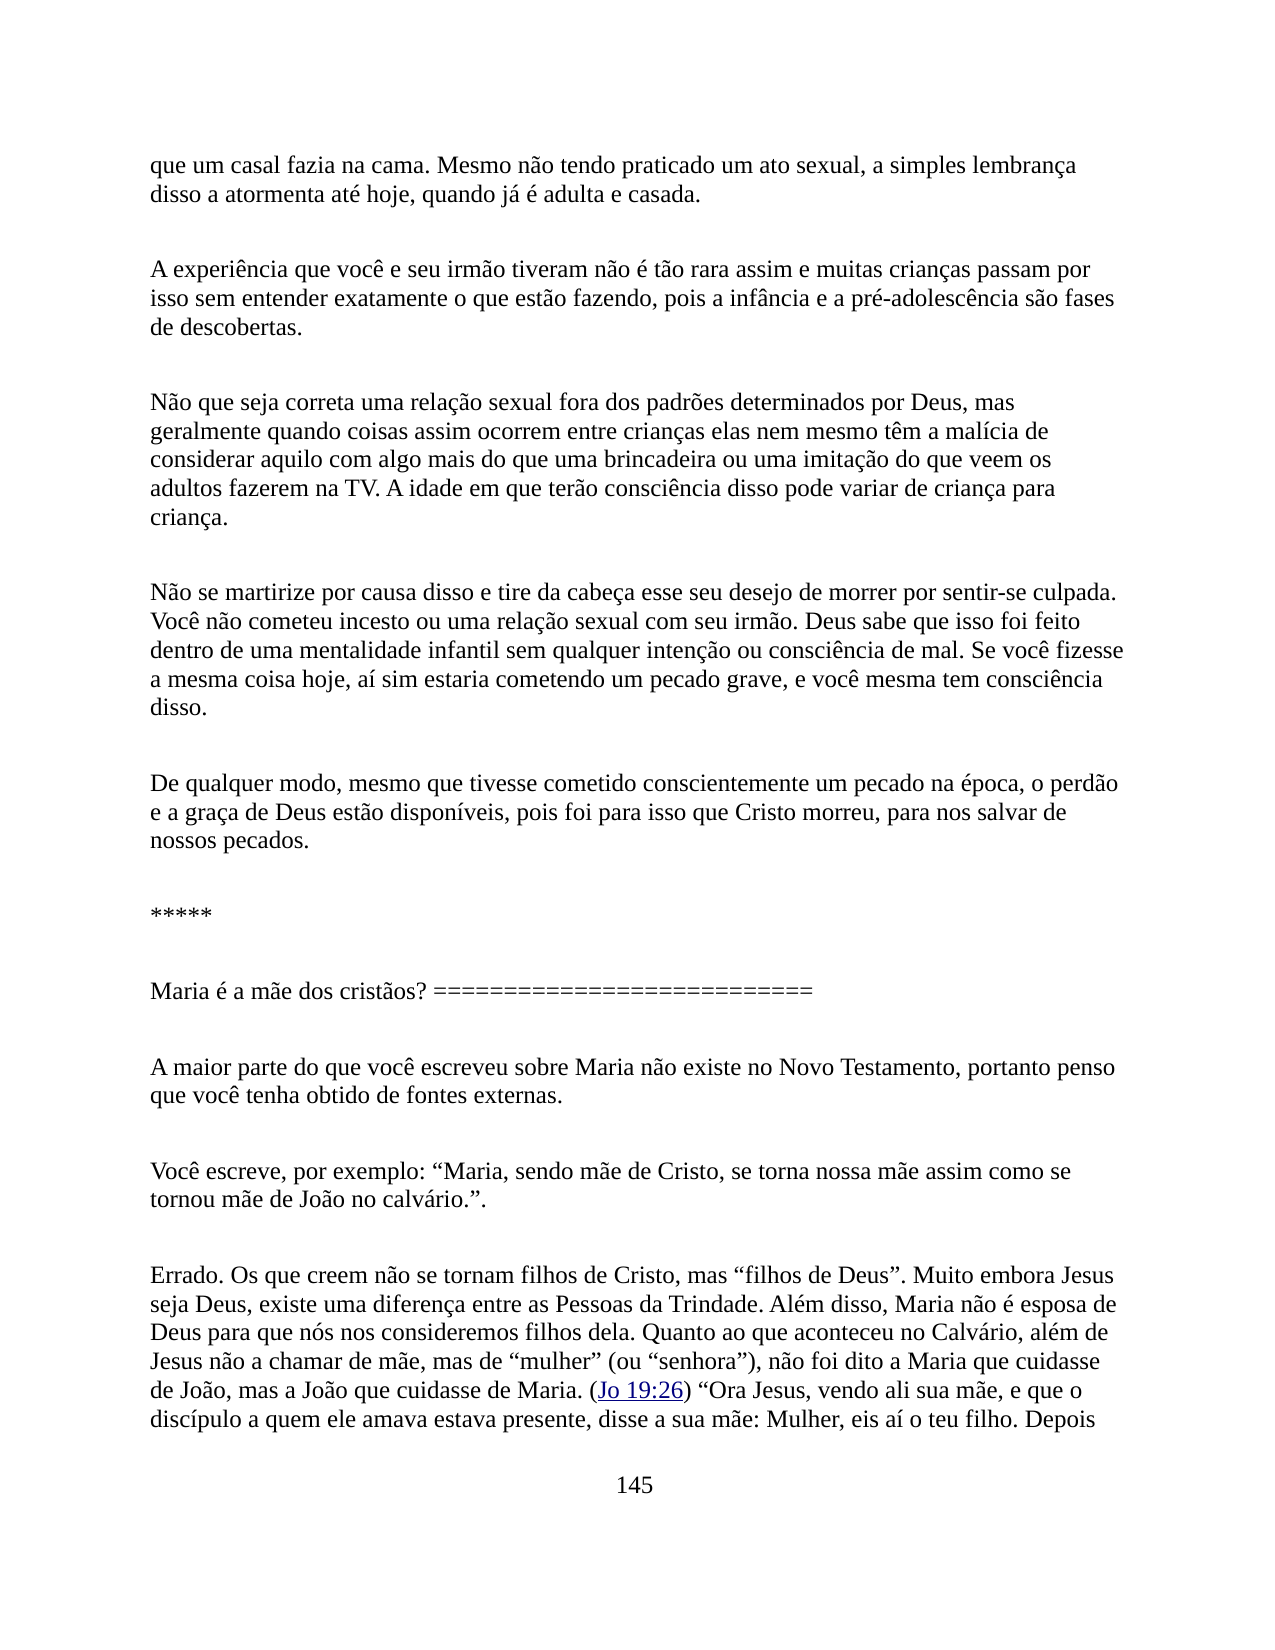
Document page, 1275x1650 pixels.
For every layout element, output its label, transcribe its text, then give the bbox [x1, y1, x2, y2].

text que um casal fazia na cama. Mesmo não tendo praticado um ato sexual, a simples lembrança disso a atormenta até hoje, quando já é adulta e casada. [150, 150, 1125, 207]
text Não que seja correta uma relação sexual fora dos padrões determinados por Deus, mas geralmente quando coisas assim ocorrem entre crianças elas nem mesmo têm a malícia de considerar aquilo com algo mais do que uma brincadeira ou uma imitação do que veem os adultos fazerem na TV. A idade em que terão consciência disso pode variar de criança para criança. [150, 358, 1125, 531]
text Não se martirize por causa disso e tire da cabeça esse seu desejo de morrer por sentir-se culpada. Você não cometeu incesto ou uma relação sexual com seu irmão. Deus sabe que isso foi feito dentro de uma mentalidade infantil sem qualquer intenção ou consciência de mal. Se você fizesse a mesma coisa hoje, aí sim estaria cometendo um pecado grave, e você mesma tem consciência disso. [150, 549, 1125, 721]
text Errado. Os que creem não se tornam filhos de Cristo, mas “filhos de Deus”. Muito embora Jesus seja Deus, existe uma diferença entre as Pessoas da Trindade. Além disso, Maria não é esposa de Deus para que nós nos consideremos filhos dela. Quanto ao que aconteceu no Calvário, além de Jesus não a chamar de mãe, mas de “mulher” (ou “senhora”), não foi dito a Maria que cuidasse de João, mas a João que cuidasse de Maria. (Jo 19:26) “Ora Jesus, vendo ali sua mãe, e que o discípulo a quem ele amava estava presente, disse a sua mãe: Mulher, eis aí o teu filho. Depois [150, 1231, 1125, 1432]
text De qualquer modo, mesmo que tivesse cometido conscientemente um pecado na época, o perdão e a graça de Deus estão disponíveis, pois foi para isso que Cristo morreu, para nos salvar de nossos pecados. [150, 739, 1125, 854]
text A maior parte do que você escreveu sobre Maria não existe no Novo Testamento, portanto penso que você tenha obtido de fontes externas. [150, 1023, 1125, 1109]
text Você escreve, por exemplo: “Maria, sendo mãe de Cristo, se torna nossa mãe assim como se tornou mãe de João no calvário.”. [150, 1127, 1125, 1213]
text Maria é a mãe dos cristãos? =========================== [150, 947, 1125, 1005]
text A experiência que você e seu irmão tiveram não é tão rara assim e muitas crianças passam por isso sem entender exatamente o que estão fazendo, pois a infância e a pré-adolescência são fases de descobertas. [150, 225, 1125, 340]
text ***** [150, 872, 1125, 929]
